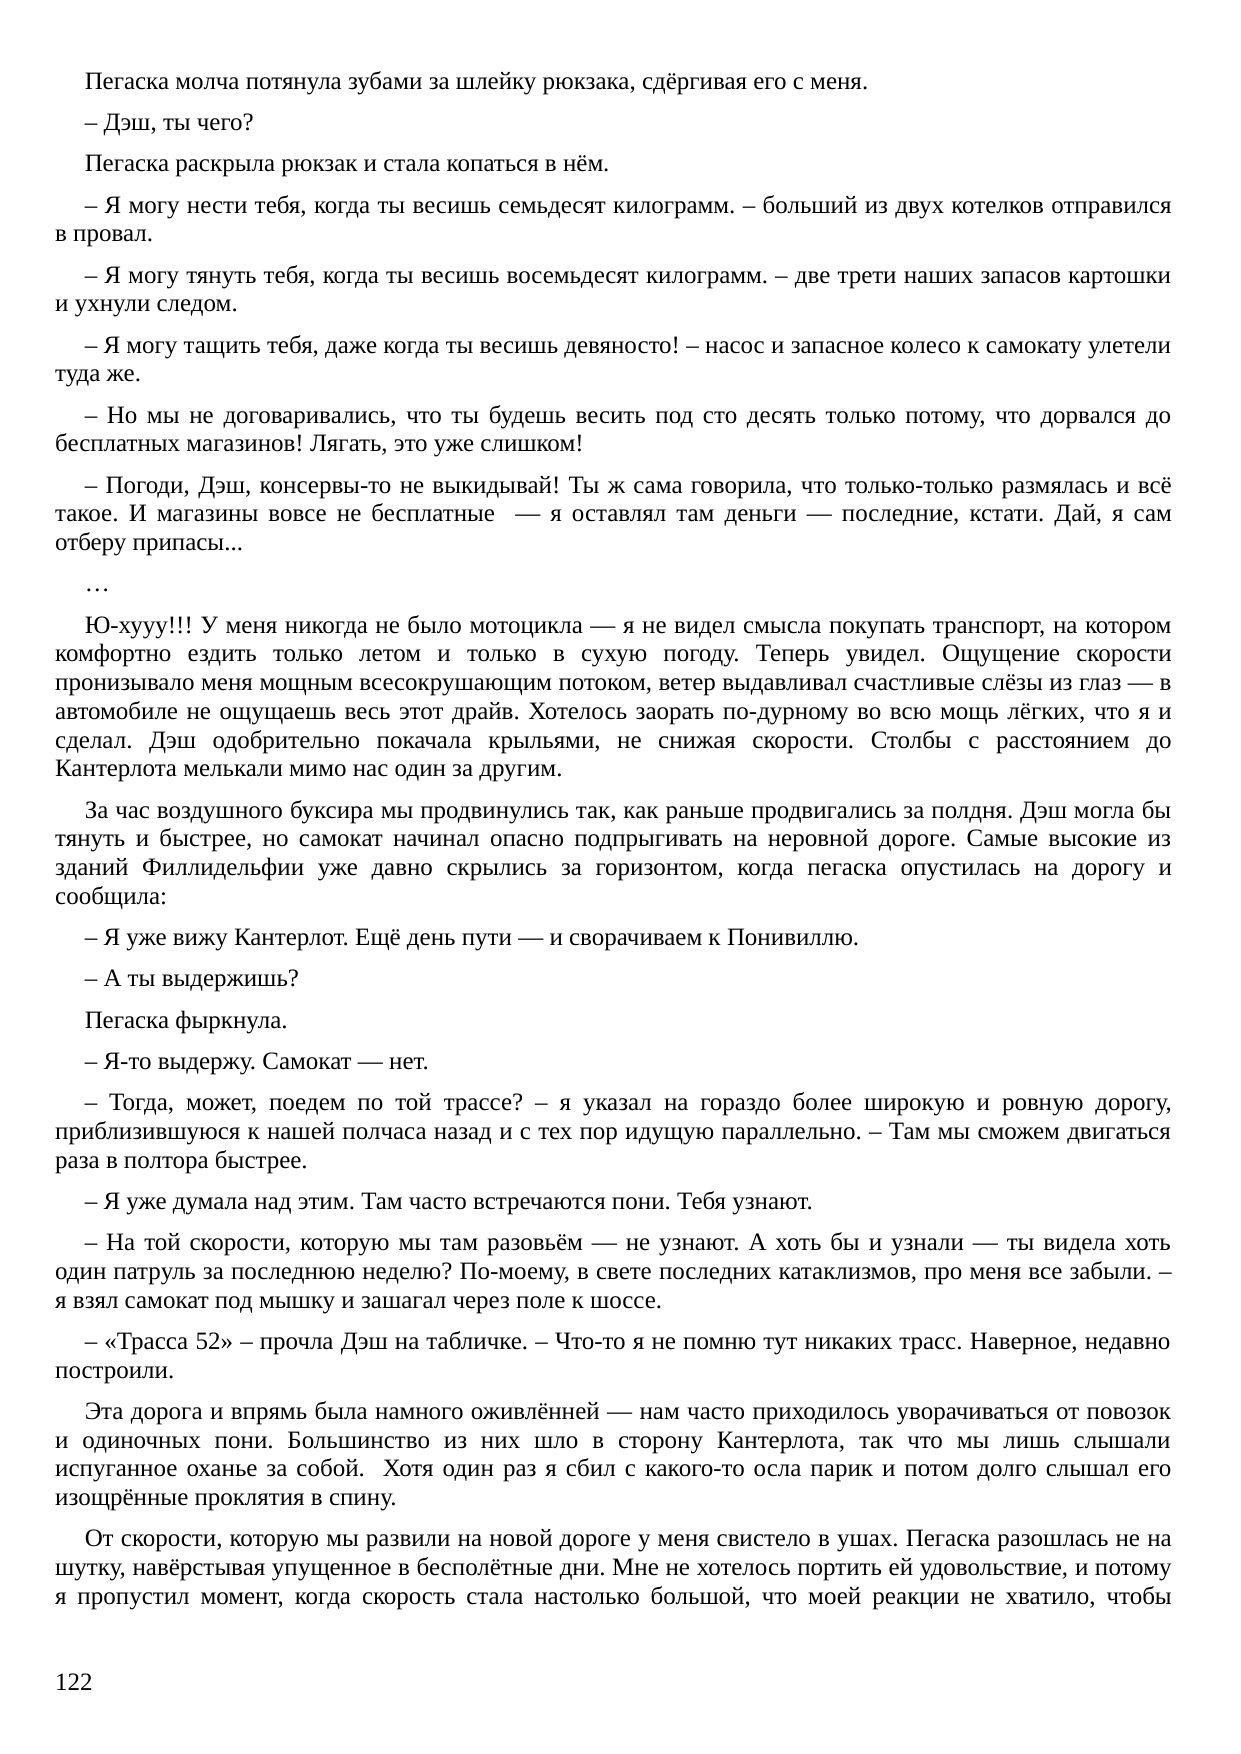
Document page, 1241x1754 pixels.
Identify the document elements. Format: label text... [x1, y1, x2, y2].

text Пегаска молча потянула зубами за шлейку рюкзака, сдёргивая его с меня. [55, 66, 1173, 95]
text … [55, 568, 1173, 597]
text – Я уже думала над этим. Там часто встречаются пони. Тебя узнают. [55, 1186, 1173, 1215]
text Пегаска раскрыла рюкзак и стала копаться в нём. [55, 148, 1173, 177]
text – Погоди, Дэш, консервы-то не выкидывай! Ты ж сама говорила, что только-только размялась и всё такое. И магазины вовсе не бесплатные — я оставлял там деньги — последние, кстати. Дай, я сам отберу припасы... [55, 470, 1173, 556]
text Эта дорога и впрямь была намного оживлённей — нам часто приходилось уворачиваться от повозок и одиночных пони. Большинство из них шло в сторону Кантерлота, так что мы лишь слышали испуганное оханье за собой. Хотя один раз я сбил с какого-то осла парик и потом долго слышал его изощрённые проклятия в спину. [55, 1396, 1173, 1511]
text – Дэш, ты чего? [55, 107, 1173, 136]
text – «Трасса 52» – прочла Дэш на табличке. – Что-то я не помню тут никаких трасс. Наверное, недавно построили. [55, 1326, 1173, 1383]
text – На той скорости, которую мы там разовьём — не узнают. А хоть бы и узнали — ты видела хоть один патруль за последнюю неделю? По-моему, в свете последних катаклизмов, про меня все забыли. – я взял самокат под мышку и зашагал через поле к шоссе. [55, 1227, 1173, 1313]
text – Я могу тащить тебя, даже когда ты весишь девяносто! – насос и запасное колесо к самокату улетели туда же. [55, 330, 1173, 387]
text – Тогда, может, поедем по той трассе? – я указал на гораздо более широкую и ровную дорогу, приблизившуюся к нашей полчаса назад и с тех пор идущую параллельно. – Там мы сможем двигаться раза в полтора быстрее. [55, 1087, 1173, 1173]
text – Я могу нести тебя, когда ты весишь семьдесят килограмм. – больший из двух котелков отправился в провал. [55, 190, 1173, 247]
text – Я могу тянуть тебя, когда ты весишь восемьдесят килограмм. – две трети наших запасов картошки и ухнули следом. [55, 260, 1173, 317]
text – Я-то выдержу. Самокат — нет. [55, 1046, 1173, 1075]
text За час воздушного буксира мы продвинулись так, как раньше продвигались за полдня. Дэш могла бы тянуть и быстрее, но самокат начинал опасно подпрыгивать на неровной дороге. Самые высокие из зданий Филлидельфии уже давно скрылись за горизонтом, когда пегаска опустилась на дорогу и сообщила: [55, 795, 1173, 910]
text Пегаска фыркнула. [55, 1005, 1173, 1033]
text – Но мы не договаривались, что ты будешь весить под сто десять только потому, что дорвался до бесплатных магазинов! Лягать, это уже слишком! [55, 400, 1173, 457]
text Ю-хууу!!! У меня никогда не было мотоцикла — я не видел смысла покупать транспорт, на котором комфортно ездить только летом и только в сухую погоду. Теперь увидел. Ощущение скорости пронизывало меня мощным всесокрушающим потоком, ветер выдавливал счастливые слёзы из глаз — в автомобиле не ощущаешь весь этот драйв. Хотелось заорать по-дурному во всю мощь лёгких, что я и сделал. Дэш одобрительно покачала крыльями, не снижая скорости. Столбы с расстоянием до Кантерлота мелькали мимо нас один за другим. [55, 610, 1173, 782]
text От скорости, которую мы развили на новой дороге у меня свистело в ушах. Пегаска разошлась не на шутку, навёрстывая упущенное в бесполётные дни. Мне не хотелось портить ей удовольствие, и потому я пропустил момент, когда скорость стала настолько большой, что моей реакции не хватило, чтобы [55, 1523, 1173, 1610]
text – Я уже вижу Кантерлот. Ещё день пути — и сворачиваем к Понивиллю. [55, 922, 1173, 951]
text – А ты выдержишь? [55, 963, 1173, 992]
